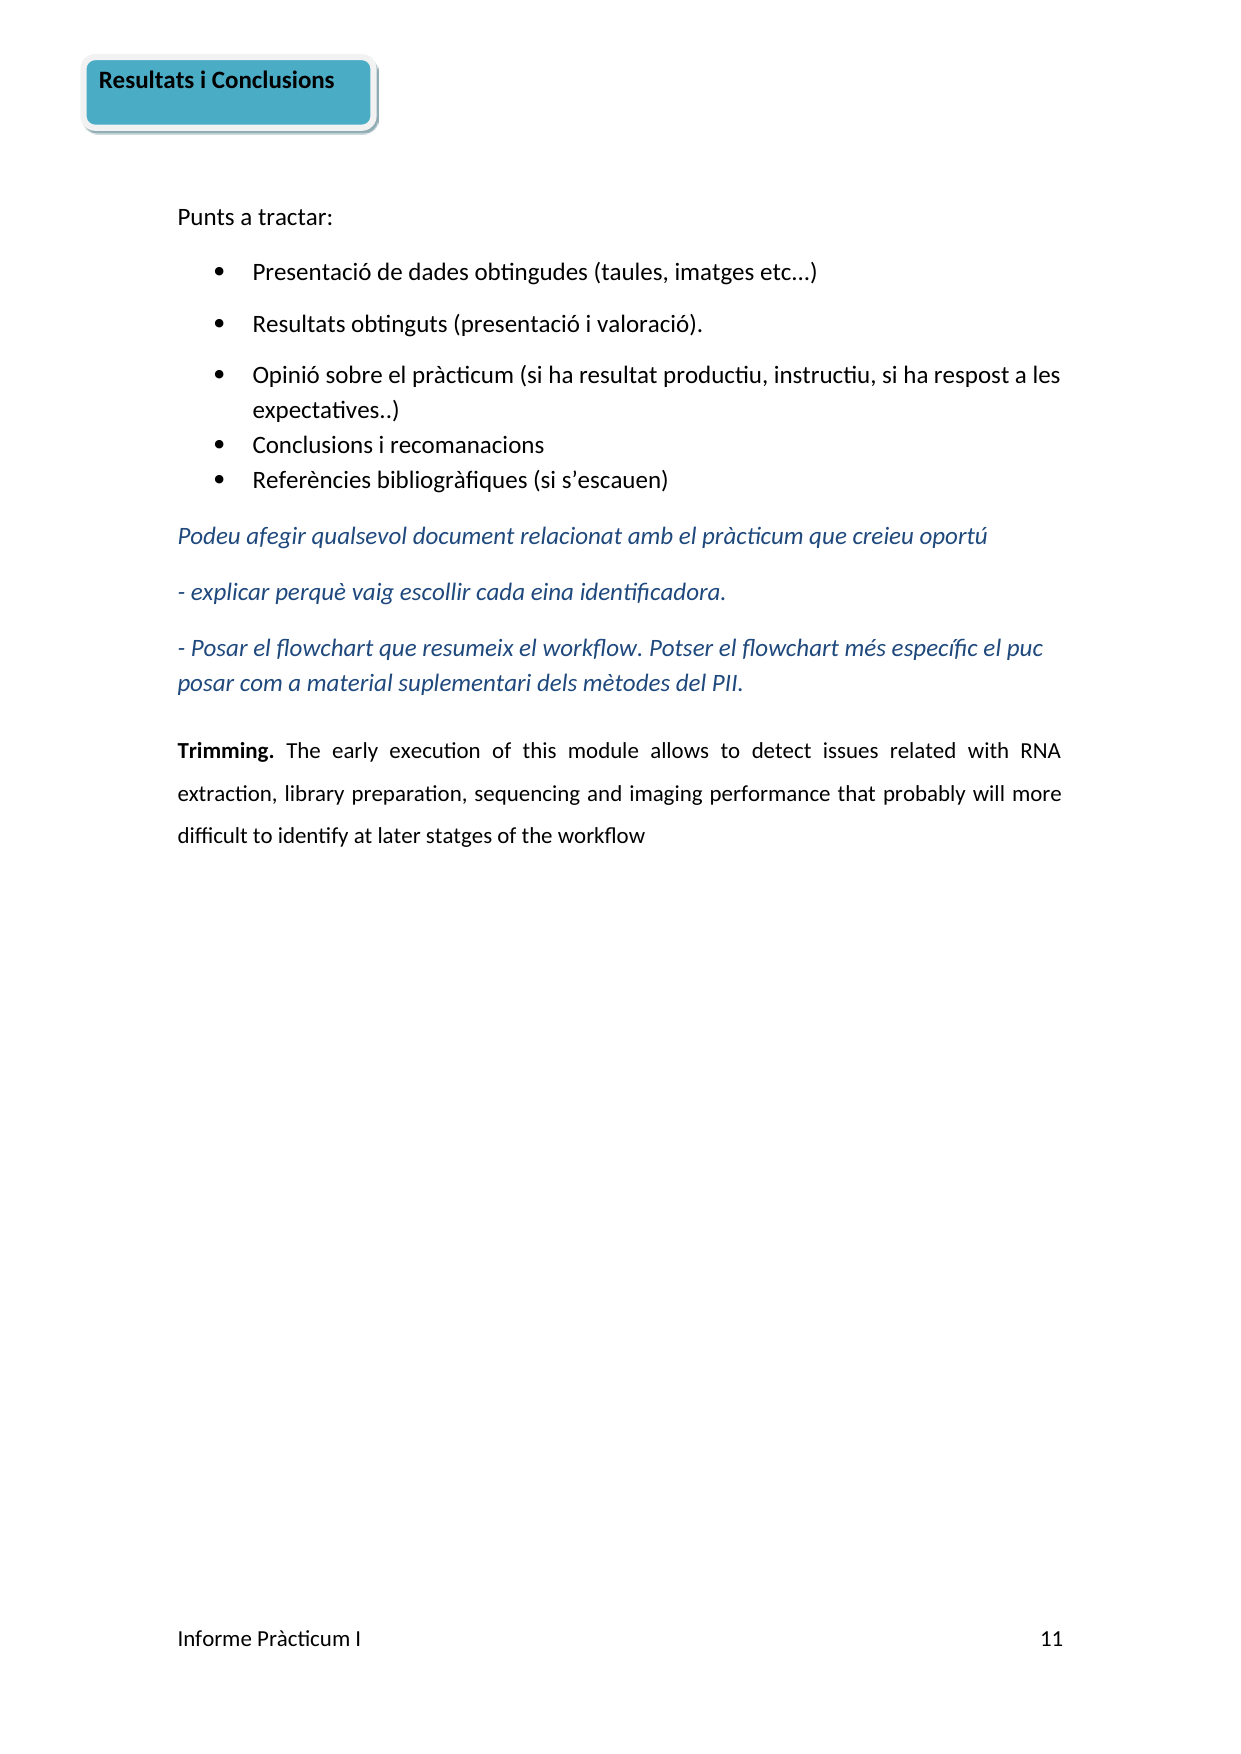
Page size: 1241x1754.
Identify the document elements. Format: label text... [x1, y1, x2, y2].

list Resultats obtinguts (presentació i valoració). [215, 308, 1063, 338]
text Podeu afegir qualsevol document relacionat amb el pràcticum que creieu oportú [177, 520, 1063, 551]
list Opinió sobre el pràcticum (si ha resultat productiu, instructiu, si ha respost a les expectatives..) [215, 359, 1063, 425]
text Punts a tractar: [177, 201, 1063, 231]
list Presentació de dades obtingudes (taules, imatges etc...) [215, 256, 1063, 287]
text Trimming. The early execution of this module allows to detect issues related with RNA extraction, library preparation, sequencing and imaging performance that probably will more difficult to identify at later statges of the workflow [177, 722, 1063, 849]
text - Posar el flowchart que resumeix el workflow. Potser el flowchart més específic el puc posar com a material suplementari dels mètodes del PII. [177, 632, 1063, 697]
text - explicar perquè vaig escollir cada eina identificadora. [177, 576, 1063, 606]
list Conclusions i recomanacions [215, 429, 1063, 460]
list Referències bibliogràfiques (si s’escauen) [215, 464, 1063, 495]
text Resultats i Conclusions [98, 65, 421, 95]
